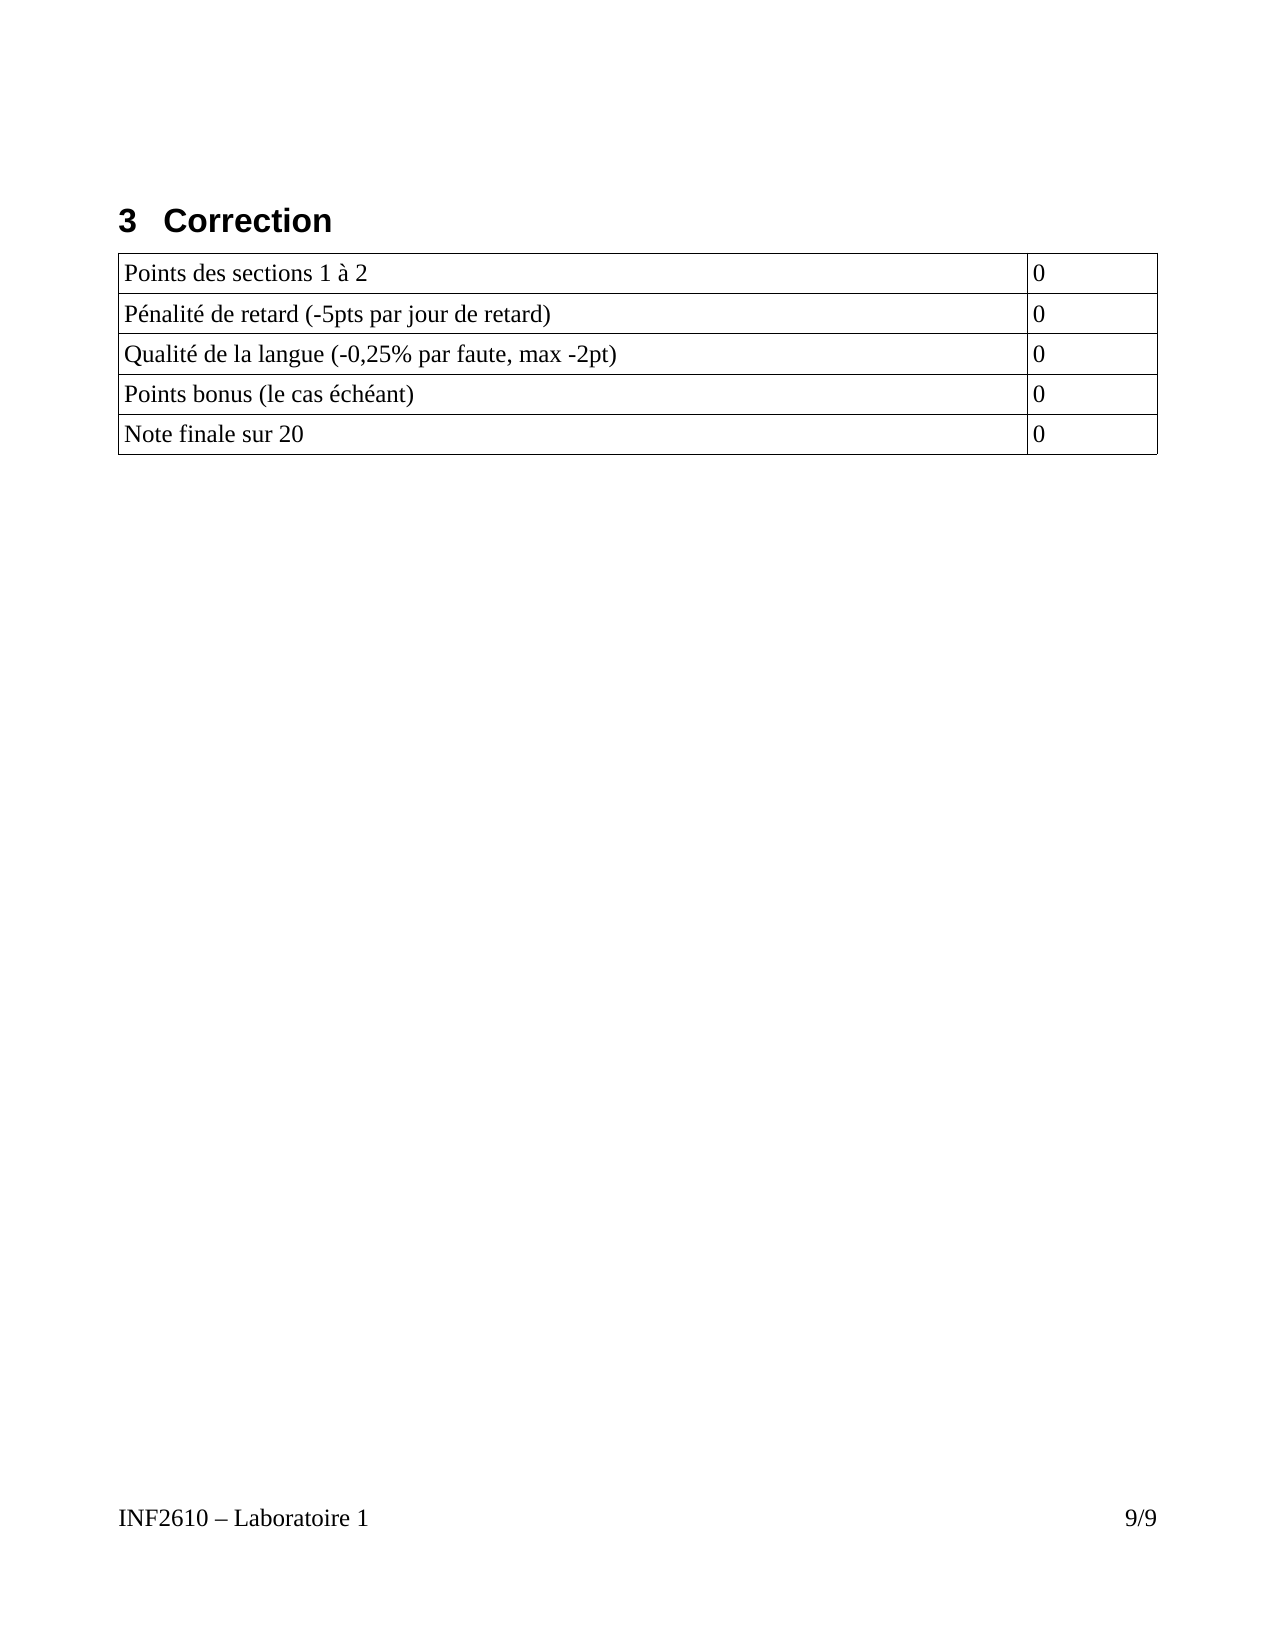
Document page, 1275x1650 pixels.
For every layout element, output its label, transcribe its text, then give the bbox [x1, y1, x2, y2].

table_cell 0 [1028, 334, 1157, 373]
table_cell 0 [1028, 375, 1157, 414]
table_header 0 [1028, 254, 1157, 293]
subtitle Correction [118, 201, 1157, 240]
table_cell Note finale sur 20 [119, 415, 1027, 454]
table_cell Points bonus (le cas échéant) [119, 375, 1027, 414]
table_cell Pénalité de retard (-5pts par jour de retard) [119, 294, 1027, 333]
table_cell 0 [1028, 415, 1157, 454]
table_cell 0 [1028, 294, 1157, 333]
table_cell Qualité de la langue (-0,25% par faute, max -2pt) [119, 334, 1027, 373]
table_header Points des sections 1 à 2 [119, 254, 1027, 293]
